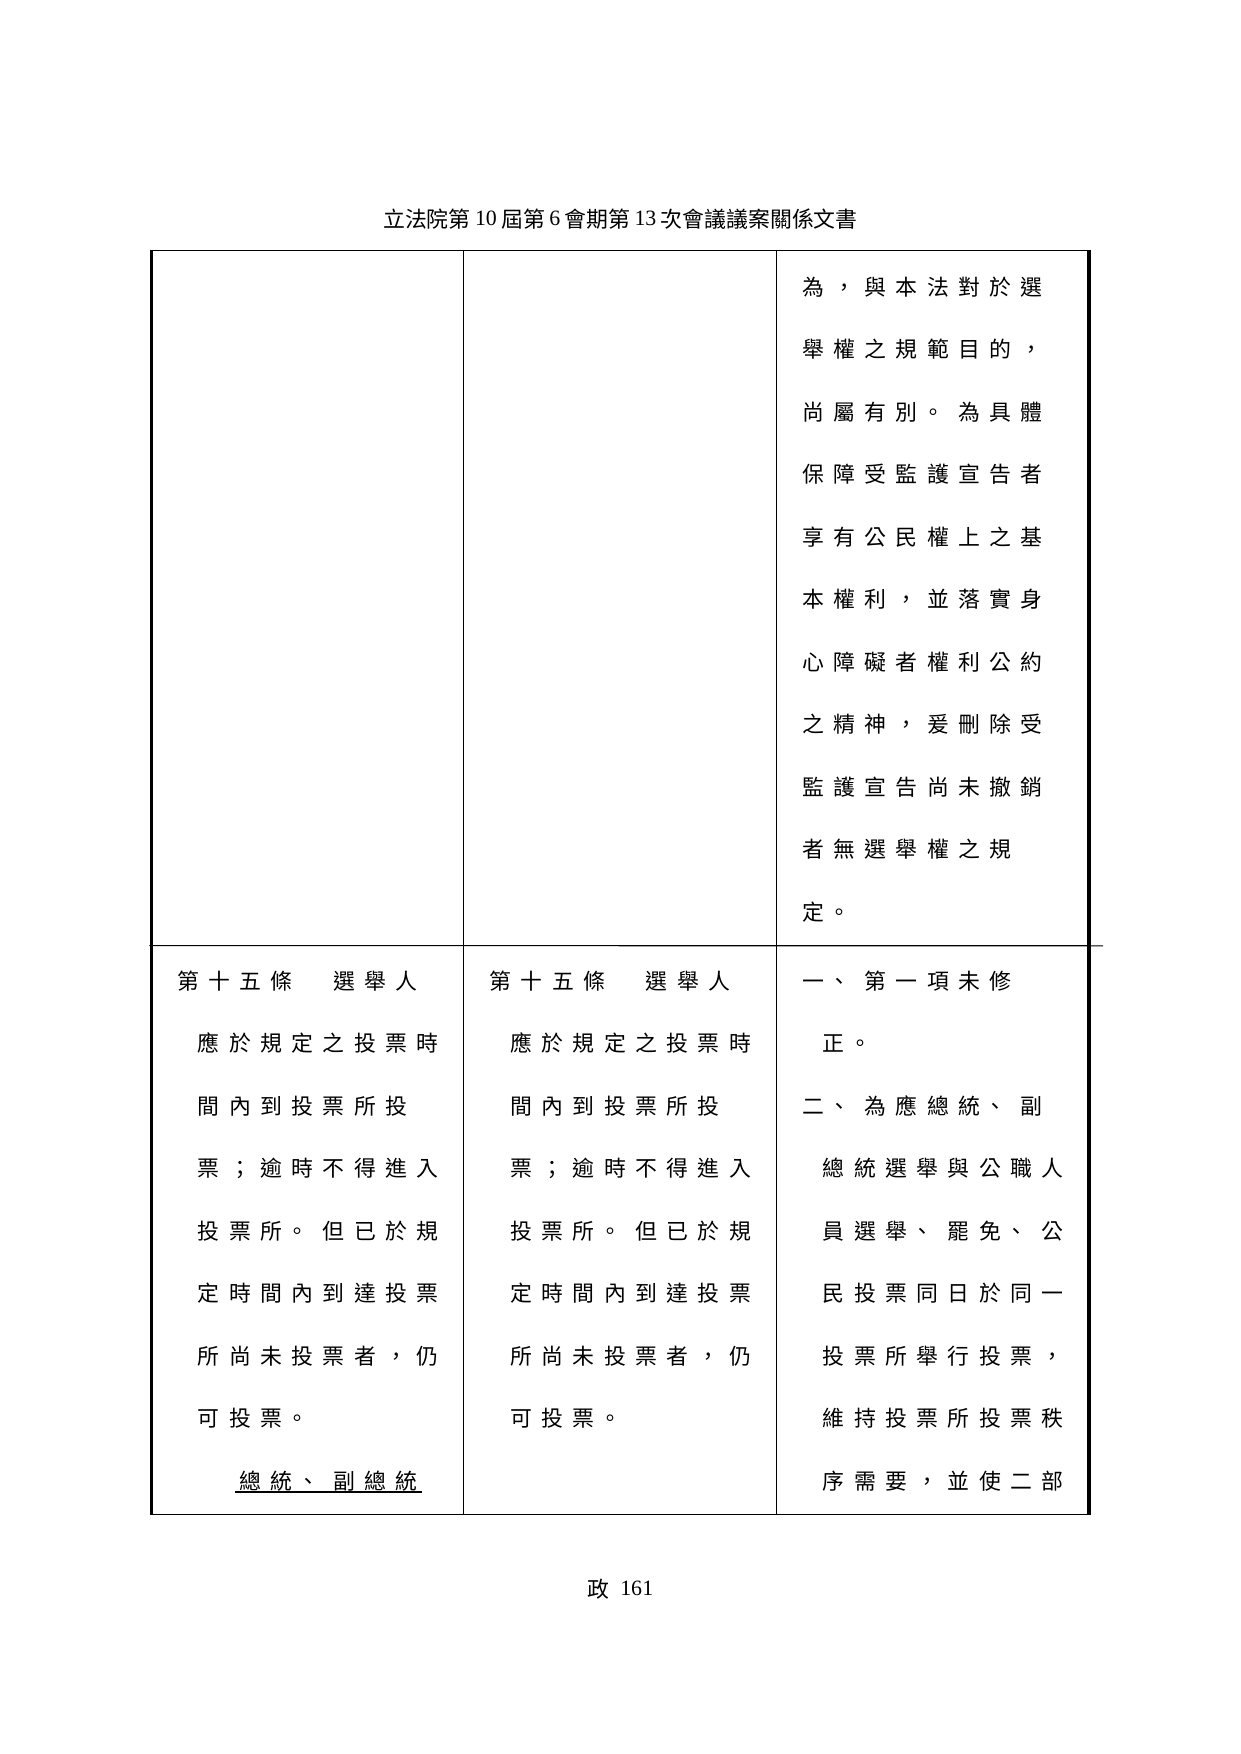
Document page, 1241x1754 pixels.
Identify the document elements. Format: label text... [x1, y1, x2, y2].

table_cell 一、第一項未修正。 二、為應總統、副總統選舉與公職人員選舉、罷免、公民投票同日於同一投票所舉行投票，維持投票所投票秩序需要，並使二部 [777, 947, 1087, 1514]
table_cell [464, 251, 776, 944]
table_cell 為，與本法對於選舉權之規範目的，尚屬有別。為具體保障受監護宣告者享有公民權上之基本權利，並落實身心障礙者權利公約之精神，爰刪除受監護宣告尚未撤銷者無選舉權之規定。 [777, 251, 1087, 944]
table_cell 第十五條 選舉人應於規定之投票時間內到投票所投票；逾時不得進入投票所。但已於規定時間內到達投票所尚未投票者，仍可投票。 [464, 947, 776, 1514]
table_cell [153, 251, 463, 944]
table_cell 第十五條 選舉人應於規定之投票時間內到投票所投票；逾時不得進入投票所。但已於規定時間內到達投票所尚未投票者，仍可投票。 總統、副總統 [153, 947, 463, 1514]
